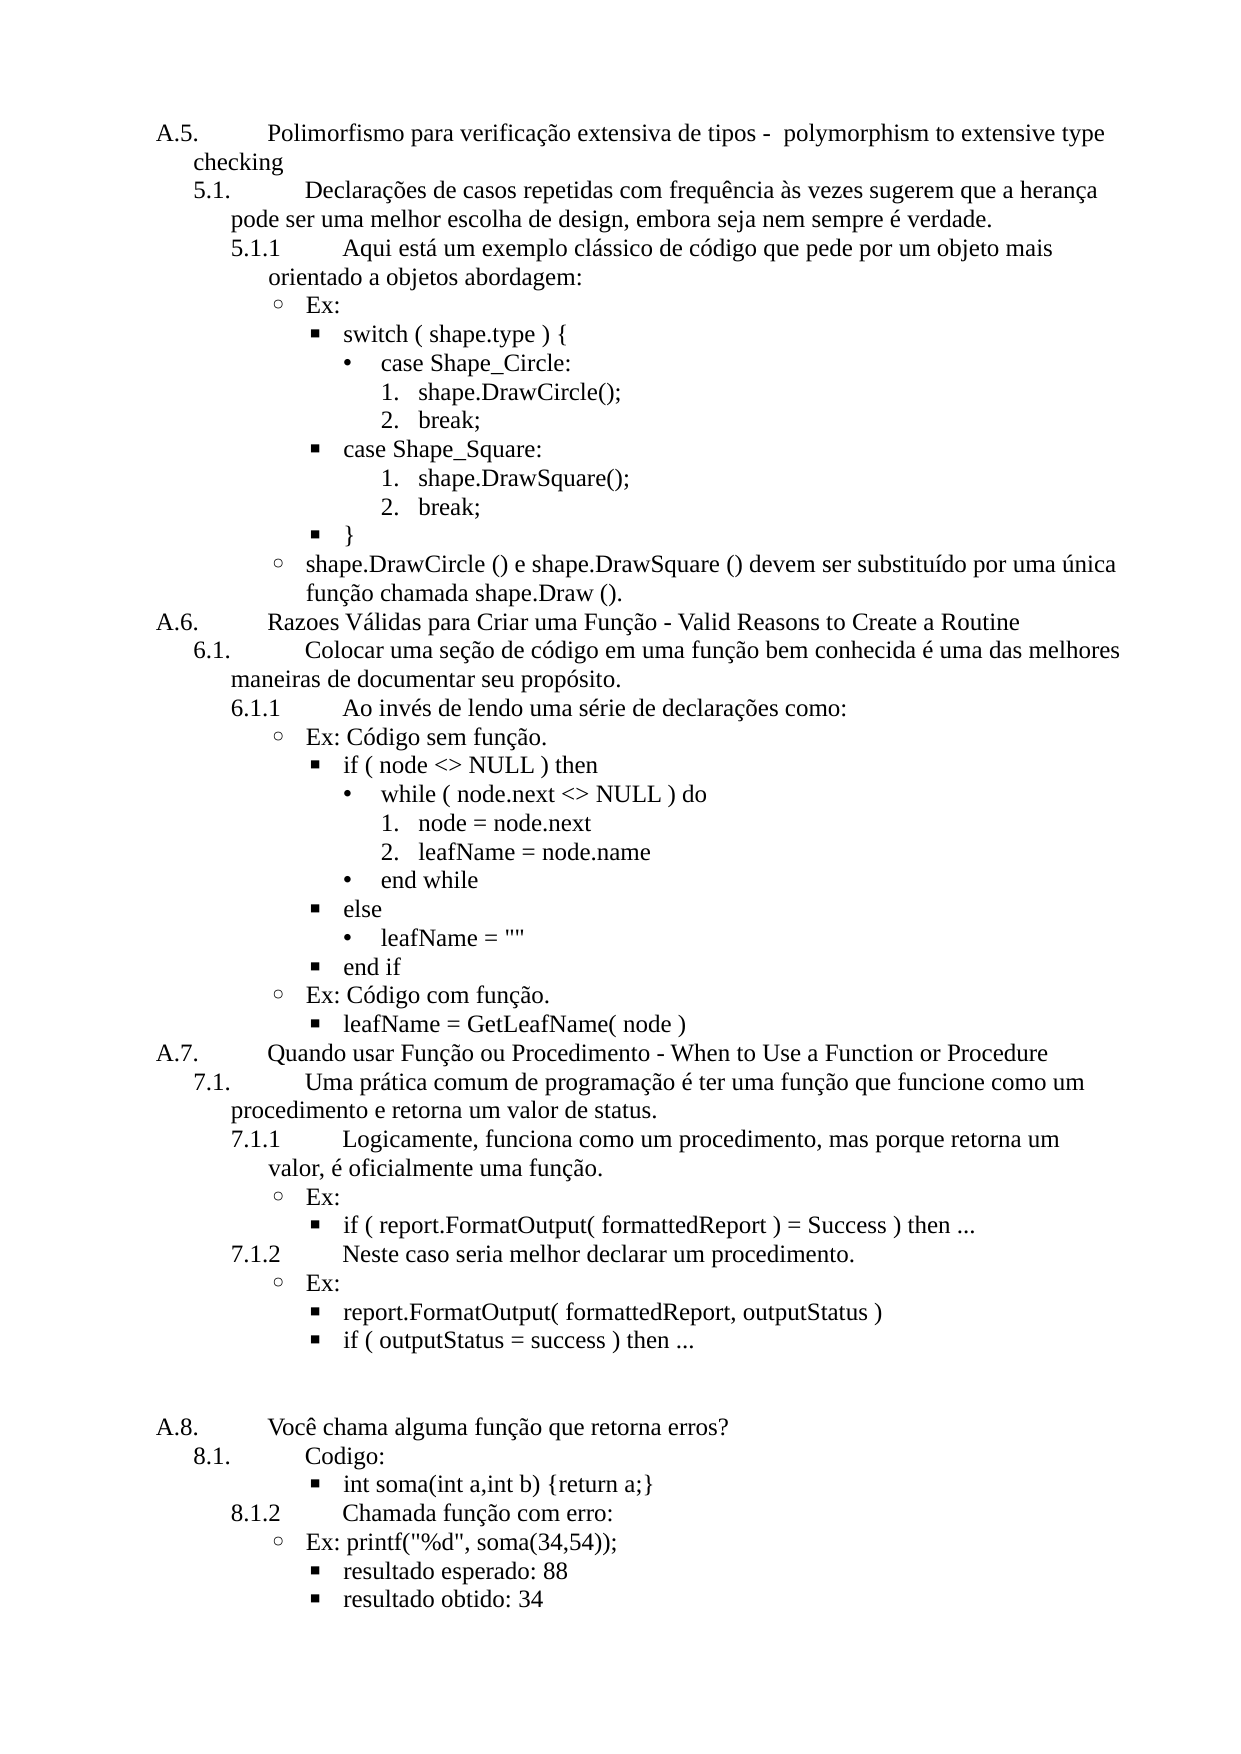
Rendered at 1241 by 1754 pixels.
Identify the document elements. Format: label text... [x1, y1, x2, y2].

list Codigo: [193, 1441, 1122, 1469]
list Quando usar Função ou Procedimento - When to Use a Function or Procedure [156, 1038, 1122, 1067]
list end if [306, 952, 1122, 981]
list leafName = node.name [381, 837, 1122, 866]
list Razoes Válidas para Criar uma Função - Valid Reasons to Create a Routine [156, 607, 1122, 636]
list Uma prática comum de programação é ter uma função que funcione como um procedimento e retorna um valor de status. [193, 1067, 1122, 1124]
list Logicamente, funciona como um procedimento, mas porque retorna um valor, é oficialmente uma função. [231, 1124, 1122, 1182]
list Ao invés de lendo uma série de declarações como: [231, 693, 1122, 722]
list Ex: Código sem função. [268, 722, 1122, 751]
list if ( node <> NULL ) then [306, 751, 1122, 779]
list break; [381, 406, 1122, 434]
list Ex: printf("%d", soma(34,54)); [268, 1527, 1122, 1556]
list case Shape_Square: [306, 434, 1122, 463]
list Você chama alguma função que retorna erros? [156, 1412, 1122, 1441]
list resultado obtido: 34 [306, 1584, 1122, 1613]
list resultado esperado: 88 [306, 1556, 1122, 1584]
list Chamada função com erro: [231, 1498, 1122, 1527]
list Declarações de casos repetidas com frequência às vezes sugerem que a herança pode ser uma melhor escolha de design, embora seja nem sempre é verdade. [193, 176, 1122, 233]
list leafName = "" [343, 923, 1122, 952]
list case Shape_Circle: [343, 348, 1122, 377]
list Ex: [268, 1268, 1122, 1297]
list report.FormatOutput( formattedReport, outputStatus ) [306, 1297, 1122, 1326]
list Neste caso seria melhor declarar um procedimento. [231, 1239, 1122, 1268]
list while ( node.next <> NULL ) do [343, 779, 1122, 808]
list } [306, 521, 1122, 549]
list Colocar uma seção de código em uma função bem conhecida é uma das melhores maneiras de documentar seu propósito. [193, 636, 1122, 693]
list shape.DrawCircle(); [381, 377, 1122, 406]
list int soma(int a,int b) {return a;} [306, 1469, 1122, 1498]
list Aqui está um exemplo clássico de código que pede por um objeto mais orientado a objetos abordagem: [231, 233, 1122, 291]
list if ( outputStatus = success ) then ... [306, 1326, 1122, 1354]
list Ex: Código com função. [268, 981, 1122, 1009]
list if ( report.FormatOutput( formattedReport ) = Success ) then ... [306, 1211, 1122, 1239]
list node = node.next [381, 808, 1122, 837]
list end while [343, 866, 1122, 894]
list leafName = GetLeafName( node ) [306, 1009, 1122, 1038]
list Ex: [268, 291, 1122, 319]
list shape.DrawSquare(); [381, 463, 1122, 492]
list break; [381, 492, 1122, 521]
list Ex: [268, 1182, 1122, 1211]
list shape.DrawCircle () e shape.DrawSquare () devem ser substituído por uma única função chamada shape.Draw (). [268, 549, 1122, 607]
list Polimorfismo para verificação extensiva de tipos - polymorphism to extensive type checking [156, 118, 1122, 176]
list else [306, 894, 1122, 923]
list switch ( shape.type ) { [306, 319, 1122, 348]
